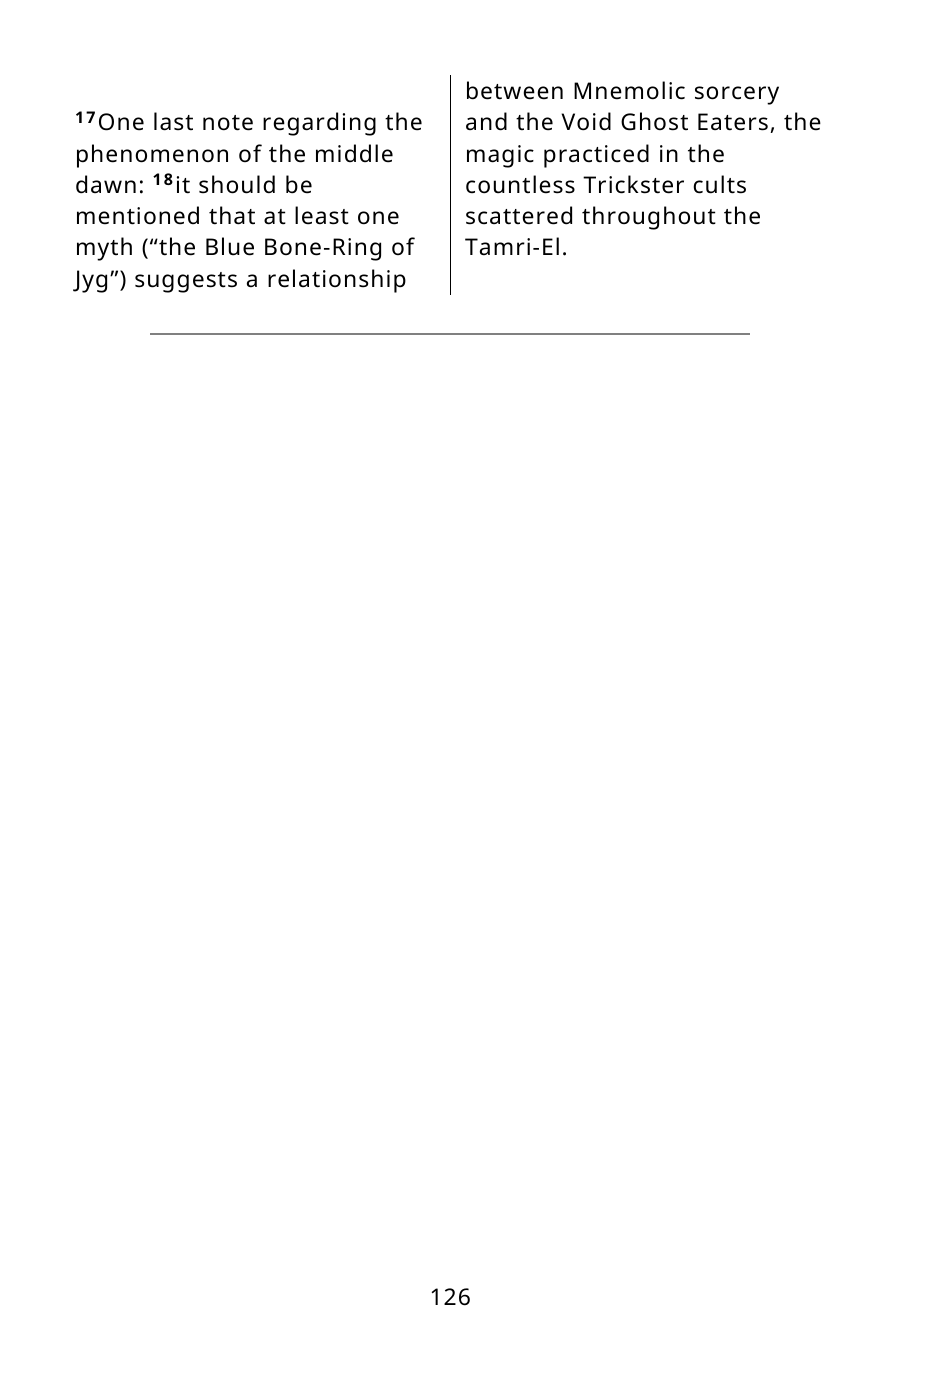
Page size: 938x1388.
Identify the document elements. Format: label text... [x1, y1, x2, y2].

text 17One last note regarding the phenomenon of the middle dawn: 18it should be mentioned that at least one myth (“the Blue Bone-Ring of Jyg”) suggests a relationship [75, 106, 435, 294]
text between Mnemolic sorcery and the Void Ghost Eaters, the magic practiced in the countless Trickster cults scattered throughout the Tamri-El. [465, 75, 825, 262]
